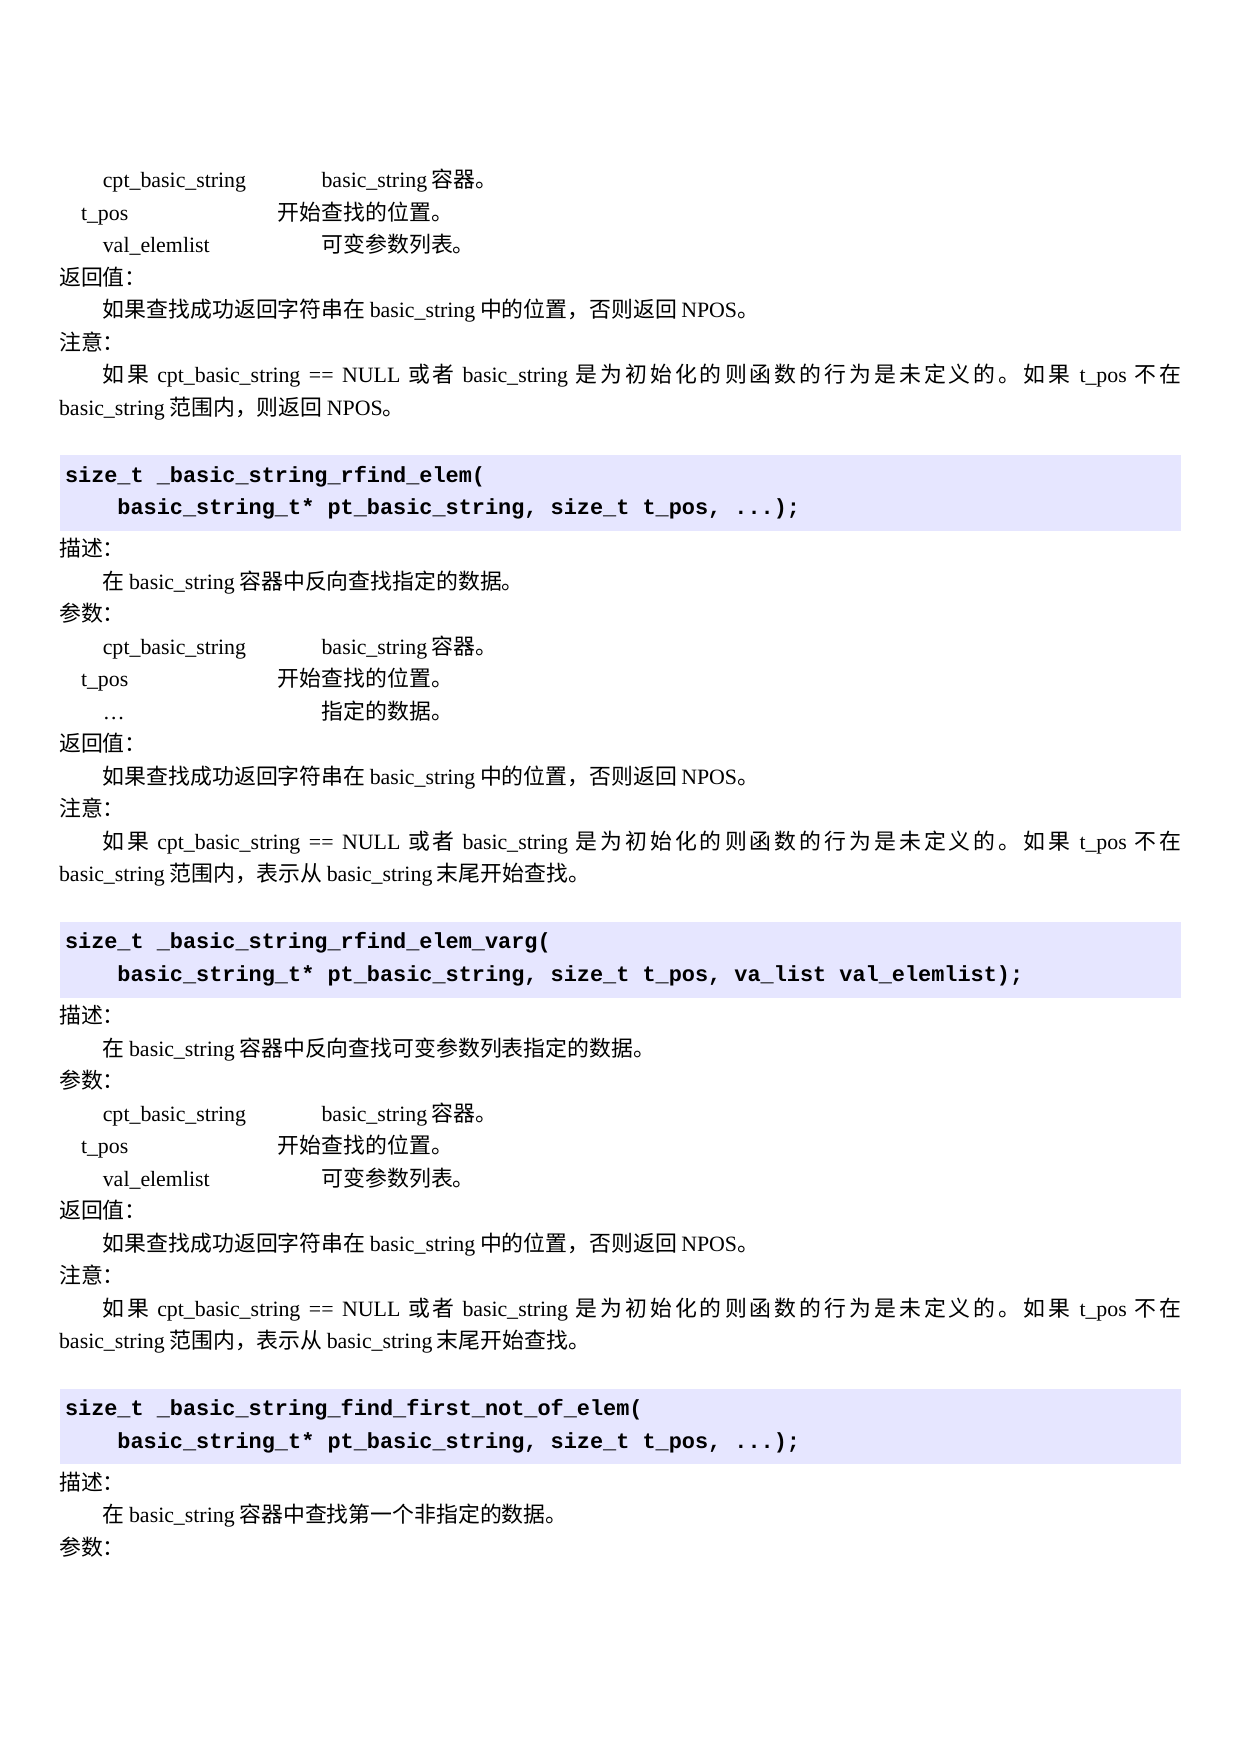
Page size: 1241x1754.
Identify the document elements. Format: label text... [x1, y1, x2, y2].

text 描述： [59, 532, 1181, 563]
text 参数： [59, 1529, 1181, 1562]
text t_pos 开始查找的位置。 [59, 194, 1181, 227]
text 参数： [59, 596, 1181, 628]
text t_pos 开始查找的位置。 [59, 661, 1181, 693]
text 在basic_string容器中查找第一个非指定的数据。 [59, 1497, 1181, 1529]
text val_elemlist 可变参数列表。 [59, 1160, 1181, 1193]
text t_pos 开始查找的位置。 [59, 1128, 1181, 1160]
table_header size_t _basic_string_find_first_not_of_elem( basic_string_t* pt_basic_string, size_t t_pos, ...); [60, 1389, 1181, 1464]
text 如果查找成功返回字符串在basic_string中的位置，否则返回NPOS。 [59, 758, 1181, 791]
table_header size_t _basic_string_rfind_elem_varg( basic_string_t* pt_basic_string, size_t t_pos, va_list val_elemlist); [60, 922, 1181, 998]
text 描述： [59, 1465, 1181, 1497]
text 如果查找成功返回字符串在basic_string中的位置，否则返回NPOS。 [59, 292, 1181, 324]
text 返回值： [59, 726, 1181, 758]
text … 指定的数据。 [59, 693, 1181, 726]
text 注意： [59, 791, 1181, 823]
text 注意： [59, 1258, 1181, 1290]
text 如果cpt_basic_string == NULL或者basic_string是为初始化的则函数的行为是未定义的。如果t_pos不在basic_string范围内，表示从basic_string末尾开始查找。 [59, 823, 1181, 888]
text 返回值： [59, 1193, 1181, 1225]
text 参数： [59, 1063, 1181, 1095]
text 返回值： [59, 259, 1181, 292]
text cpt_basic_string basic_string容器。 [59, 1095, 1181, 1128]
table_header size_t _basic_string_rfind_elem( basic_string_t* pt_basic_string, size_t t_pos, ...); [60, 455, 1181, 531]
text 注意： [59, 324, 1181, 357]
text 描述： [59, 999, 1181, 1030]
text val_elemlist 可变参数列表。 [59, 227, 1181, 259]
text cpt_basic_string basic_string容器。 [59, 162, 1181, 194]
text 如果cpt_basic_string == NULL或者basic_string是为初始化的则函数的行为是未定义的。如果t_pos不在basic_string范围内，则返回NPOS。 [59, 357, 1181, 422]
text 如果cpt_basic_string == NULL或者basic_string是为初始化的则函数的行为是未定义的。如果t_pos不在basic_string范围内，表示从basic_string末尾开始查找。 [59, 1290, 1181, 1355]
text 在basic_string容器中反向查找可变参数列表指定的数据。 [59, 1030, 1181, 1063]
text 在basic_string容器中反向查找指定的数据。 [59, 563, 1181, 596]
text cpt_basic_string basic_string容器。 [59, 628, 1181, 661]
text 如果查找成功返回字符串在basic_string中的位置，否则返回NPOS。 [59, 1225, 1181, 1258]
